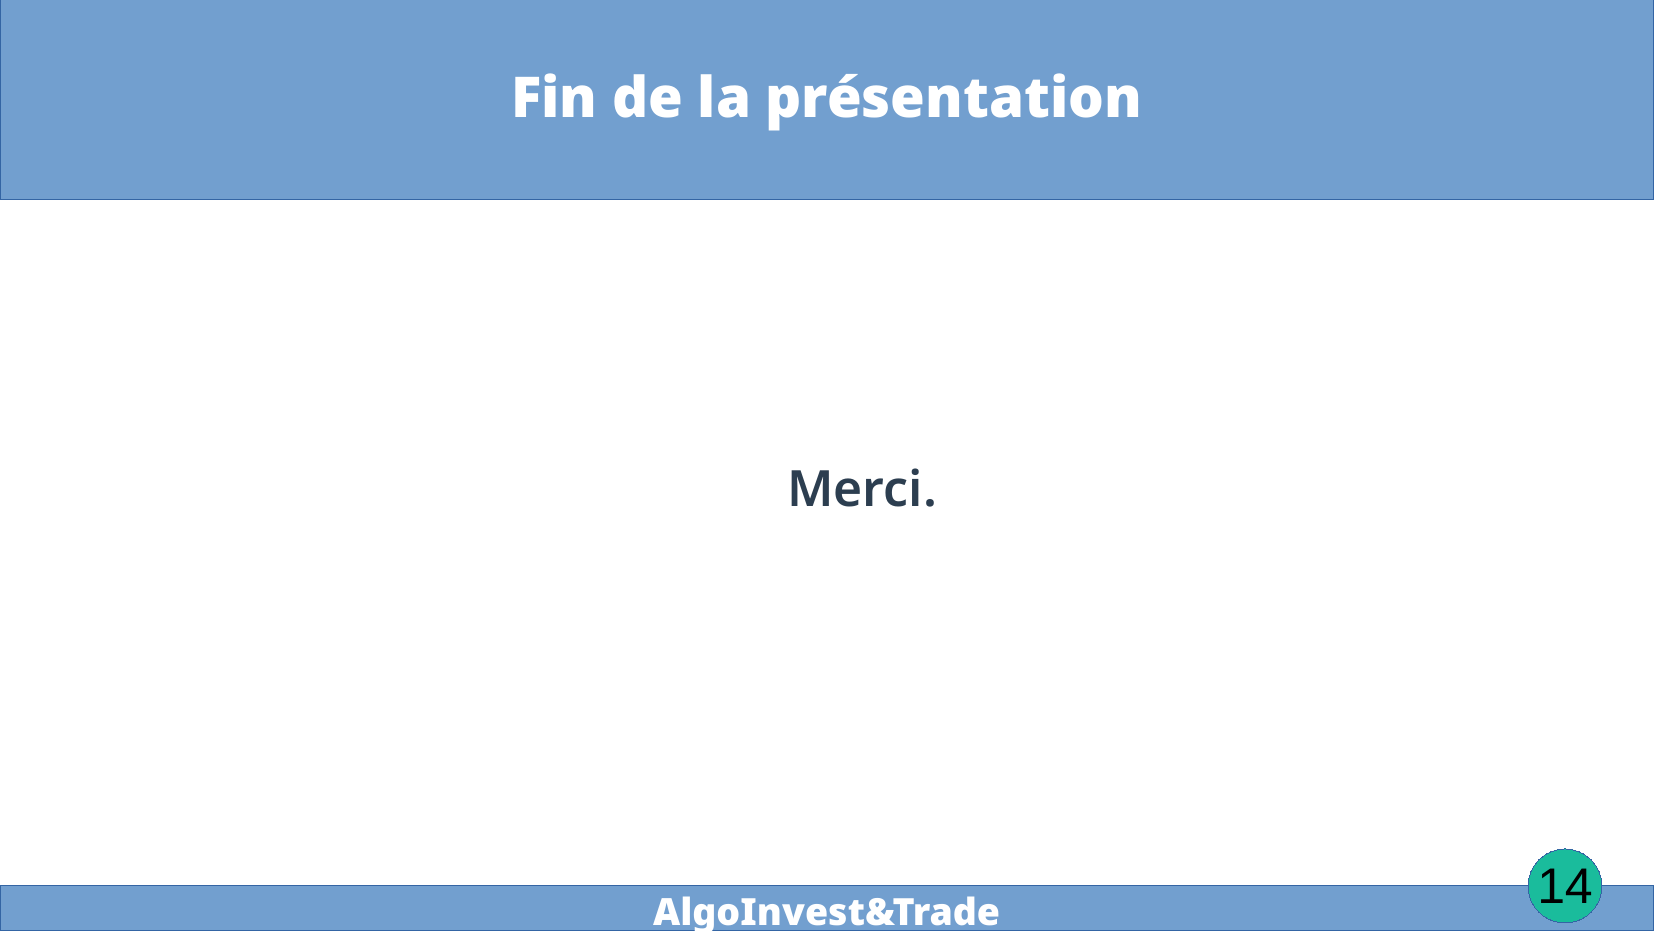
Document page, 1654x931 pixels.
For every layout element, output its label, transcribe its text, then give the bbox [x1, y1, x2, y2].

title Fin de la présentation [59, 37, 1595, 155]
list Merci. [82, 217, 1571, 758]
